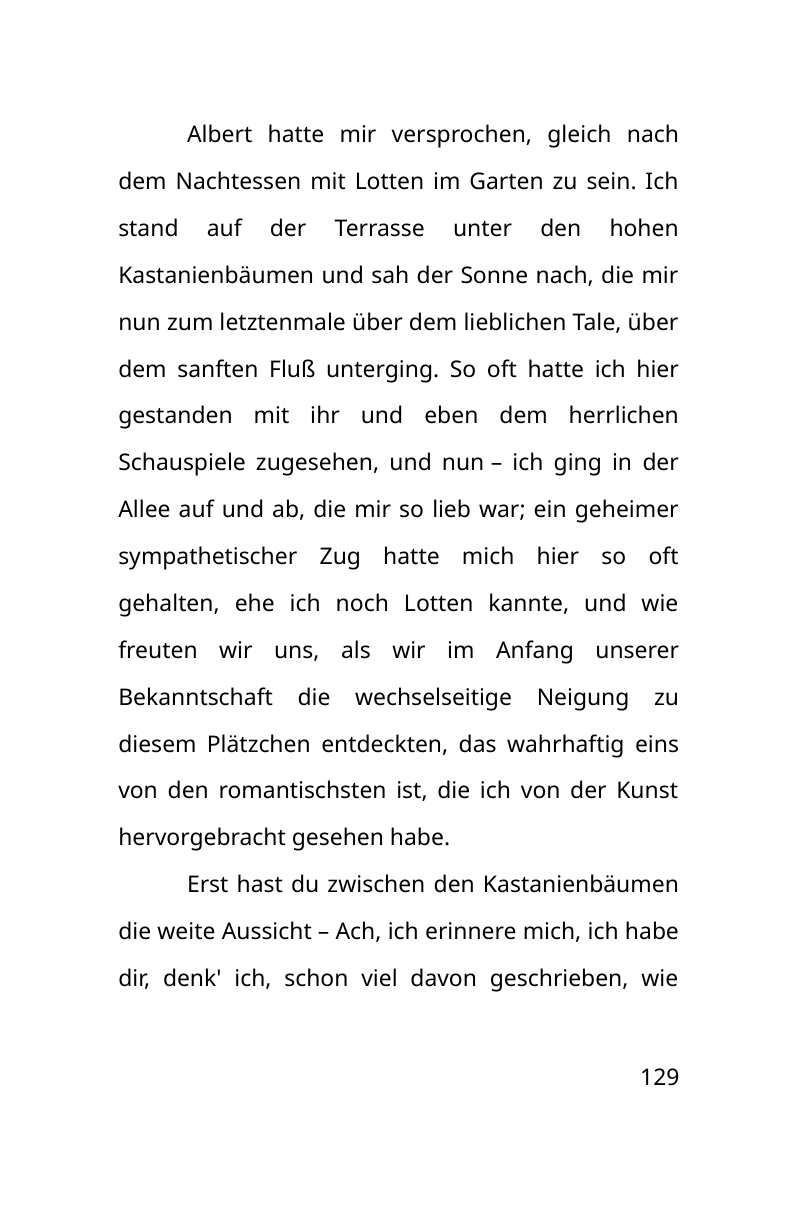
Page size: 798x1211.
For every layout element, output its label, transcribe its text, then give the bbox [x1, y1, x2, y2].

text Erst hast du zwischen den Kastanienbäumen die weite Aussicht – Ach, ich erinnere mich, ich habe dir, denk' ich, schon viel davon geschrieben, wie [118, 868, 679, 993]
text Albert hatte mir versprochen, gleich nach dem Nachtessen mit Lotten im Garten zu sein. Ich stand auf der Terrasse unter den hohen Kastanienbäumen und sah der Sonne nach, die mir nun zum letztenmale über dem lieblichen Tale, über dem sanften Fluß unterging. So oft hatte ich hier gestanden mit ihr und eben dem herrlichen Schauspiele zugesehen, und nun – ich ging in der Allee auf und ab, die mir so lieb war; ein geheimer sympathetischer Zug hatte mich hier so oft gehalten, ehe ich noch Lotten kannte, und wie freuten wir uns, als wir im Anfang unserer Bekanntschaft die wechselseitige Neigung zu diesem Plätzchen entdeckten, das wahrhaftig eins von den romantischsten ist, die ich von der Kunst hervorgebracht gesehen habe. [118, 118, 679, 852]
